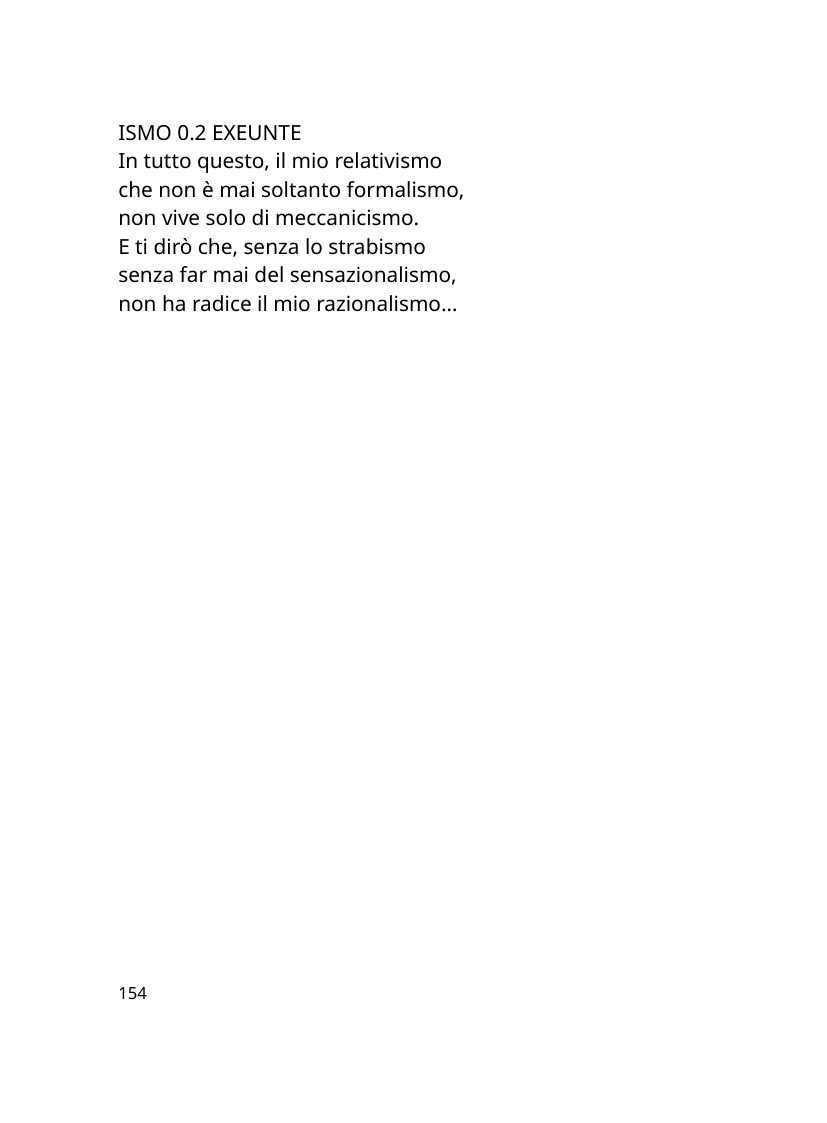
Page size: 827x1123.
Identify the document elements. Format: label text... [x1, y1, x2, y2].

text senza far mai del sensazionalismo, [118, 260, 709, 289]
text che non è mai soltanto formalismo, [118, 175, 709, 203]
text In tutto questo, il mio relativismo [118, 147, 709, 175]
text ISMO 0.2 EXEUNTE [118, 118, 709, 147]
text non vive solo di meccanicismo. [118, 203, 709, 232]
text E ti dirò che, senza lo strabismo [118, 232, 709, 260]
text non ha radice il mio razionalismo… [118, 289, 709, 317]
